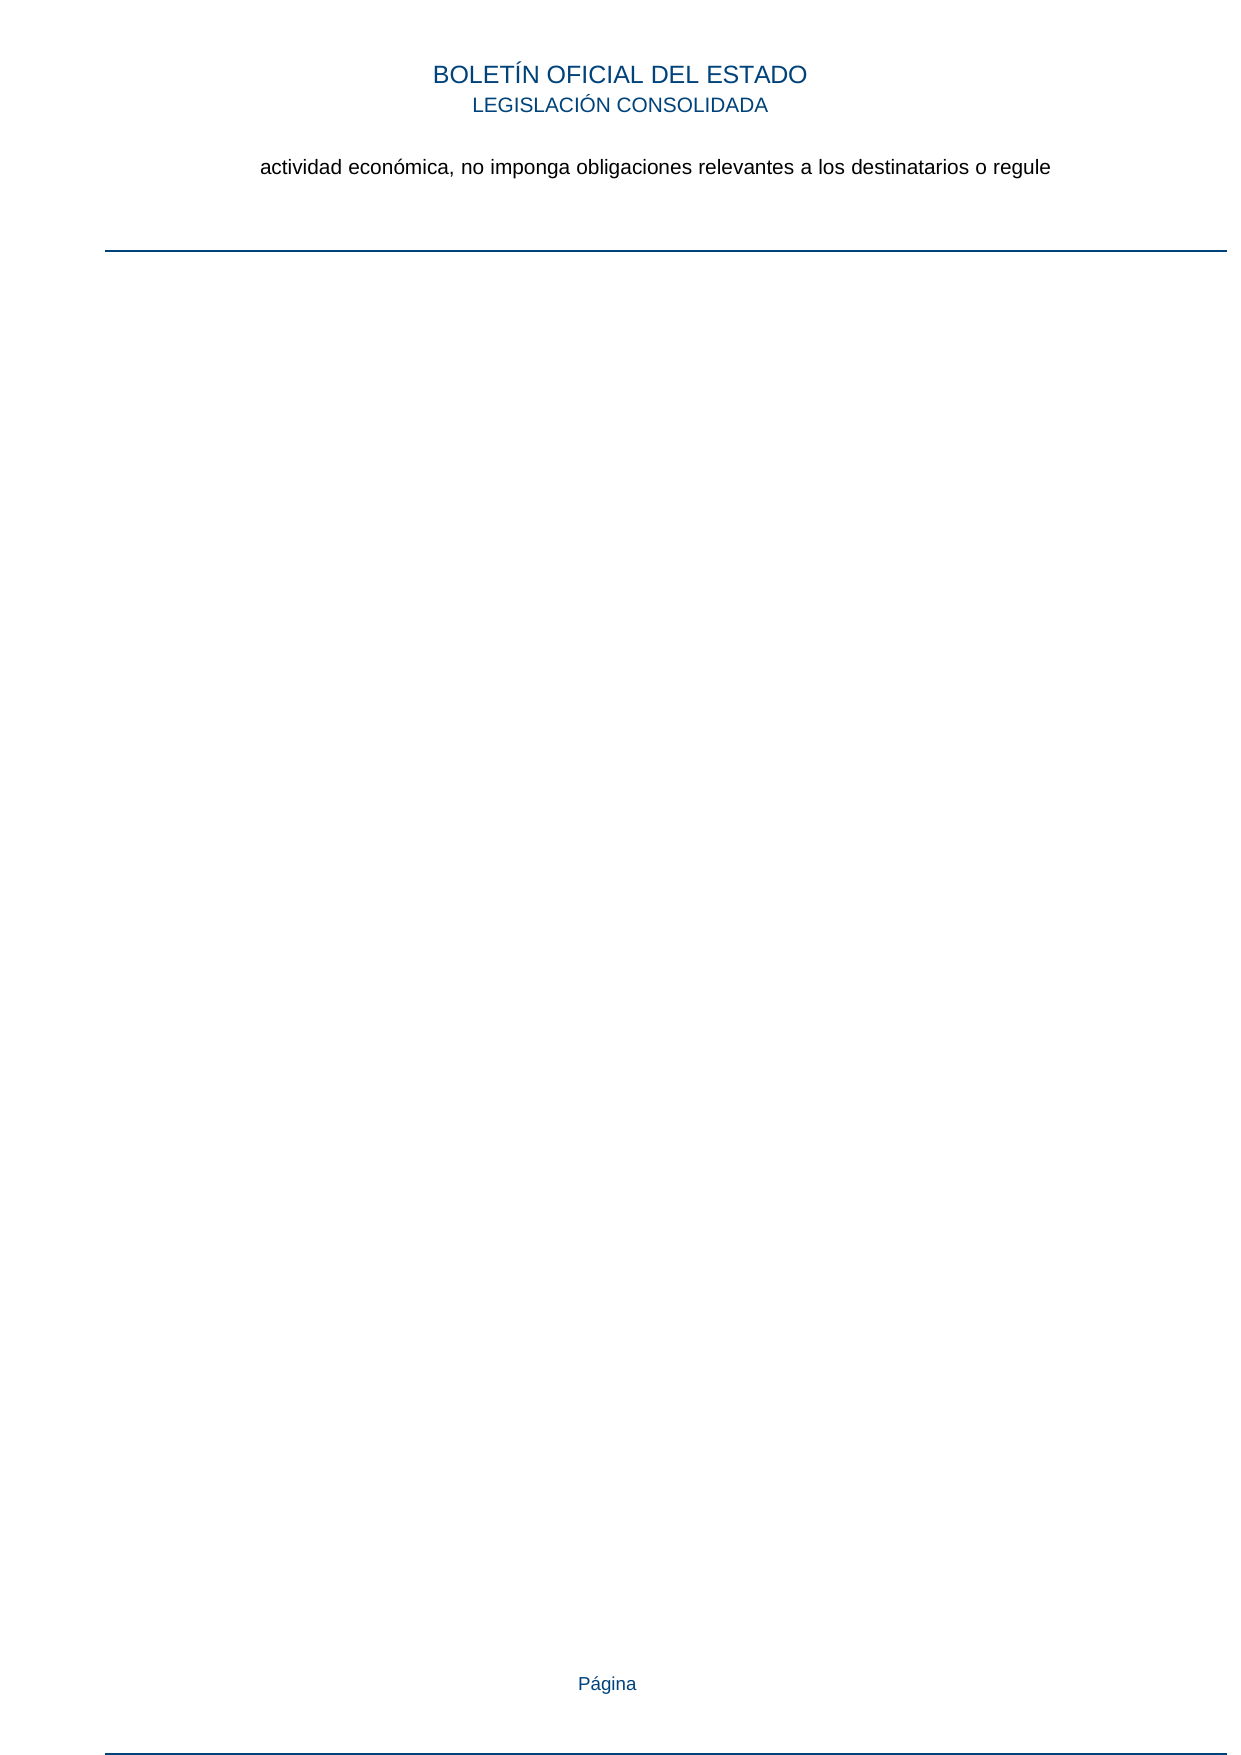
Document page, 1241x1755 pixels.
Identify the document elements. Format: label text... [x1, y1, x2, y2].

text actividad económica, no imponga obligaciones relevantes a los destinatarios o regule [260, 154, 1052, 178]
